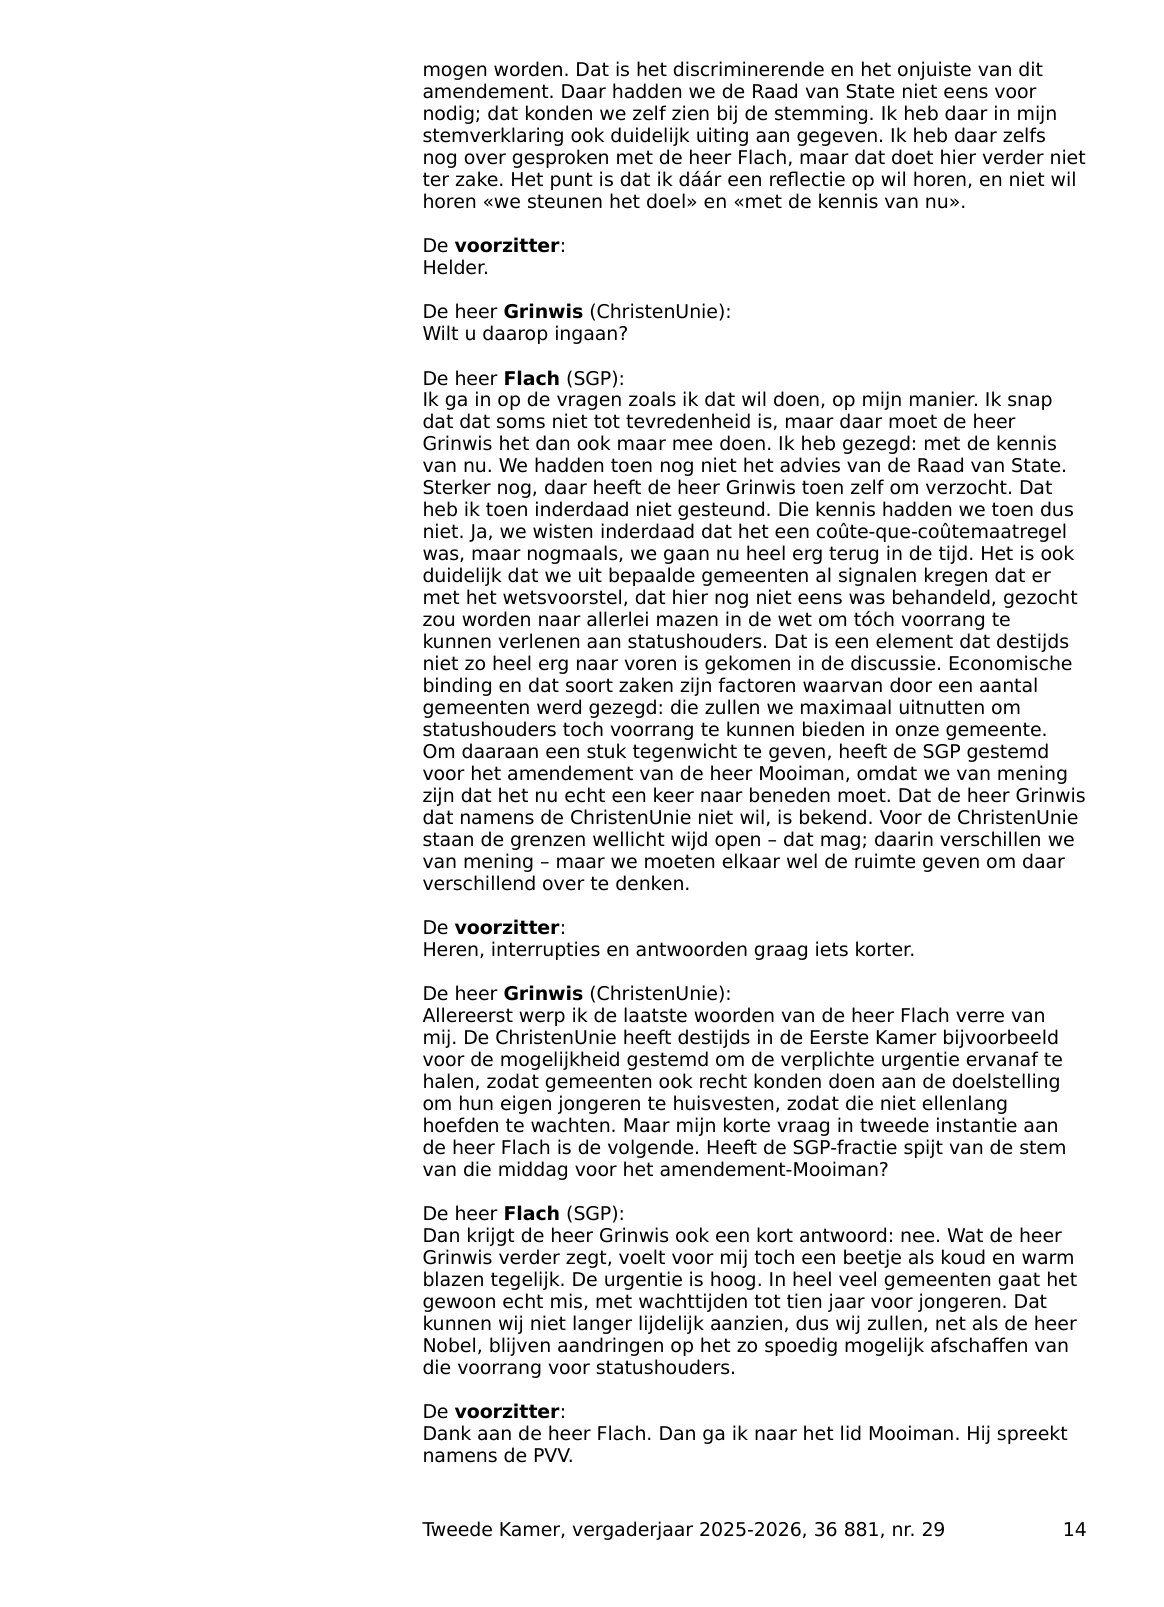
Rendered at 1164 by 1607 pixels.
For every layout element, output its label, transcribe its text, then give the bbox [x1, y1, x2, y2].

text Dan krijgt de heer Grinwis ook een kort antwoord: nee. Wat de heer Grinwis verder zegt, voelt voor mij toch een beetje als koud en warm blazen tegelijk. De urgentie is hoog. In heel veel gemeenten gaat het gewoon echt mis, met wachttijden tot tien jaar voor jongeren. Dat kunnen wij niet langer lijdelijk aanzien, dus wij zullen, net als de heer Nobel, blijven aandringen op het zo spoedig mogelijk afschaffen van die voorrang voor statushouders. [422, 1225, 1087, 1379]
text De voorzitter: [422, 235, 1087, 257]
text De voorzitter: [422, 1401, 1087, 1423]
text Dank aan de heer Flach. Dan ga ik naar het lid Mooiman. Hij spreekt namens de PVV. [422, 1423, 1087, 1467]
text Wilt u daarop ingaan? [422, 323, 1087, 345]
text mogen worden. Dat is het discriminerende en het onjuiste van dit amendement. Daar hadden we de Raad van State niet eens voor nodig; dat konden we zelf zien bij de stemming. Ik heb daar in mijn stemverklaring ook duidelijk uiting aan gegeven. Ik heb daar zelfs nog over gesproken met de heer Flach, maar dat doet hier verder niet ter zake. Het punt is dat ik dáár een reflectie op wil horen, en niet wil horen «we steunen het doel» en «met de kennis van nu». [422, 59, 1087, 213]
text Ik ga in op de vragen zoals ik dat wil doen, op mijn manier. Ik snap dat dat soms niet tot tevredenheid is, maar daar moet de heer Grinwis het dan ook maar mee doen. Ik heb gezegd: met de kennis van nu. We hadden toen nog niet het advies van de Raad van State. Sterker nog, daar heeft de heer Grinwis toen zelf om verzocht. Dat heb ik toen inderdaad niet gesteund. Die kennis hadden we toen dus niet. Ja, we wisten inderdaad dat het een coûte-que-coûtemaatregel was, maar nogmaals, we gaan nu heel erg terug in de tijd. Het is ook duidelijk dat we uit bepaalde gemeenten al signalen kregen dat er met het wetsvoorstel, dat hier nog niet eens was behandeld, gezocht zou worden naar allerlei mazen in de wet om tóch voorrang te kunnen verlenen aan statushouders. Dat is een element dat destijds niet zo heel erg naar voren is gekomen in de discussie. Economische binding en dat soort zaken zijn factoren waarvan door een aantal gemeenten werd gezegd: die zullen we maximaal uitnutten om statushouders toch voorrang te kunnen bieden in onze gemeente. Om daaraan een stuk tegenwicht te geven, heeft de SGP gestemd voor het amendement van de heer Mooiman, omdat we van mening zijn dat het nu echt een keer naar beneden moet. Dat de heer Grinwis dat namens de ChristenUnie niet wil, is bekend. Voor de ChristenUnie staan de grenzen wellicht wijd open – dat mag; daarin verschillen we van mening – maar we moeten elkaar wel de ruimte geven om daar verschillend over te denken. [422, 389, 1087, 895]
text De voorzitter: [422, 917, 1087, 939]
text Allereerst werp ik de laatste woorden van de heer Flach verre van mij. De ChristenUnie heeft destijds in de Eerste Kamer bijvoorbeeld voor de mogelijkheid gestemd om de verplichte urgentie ervanaf te halen, zodat gemeenten ook recht konden doen aan de doelstelling om hun eigen jongeren te huisvesten, zodat die niet ellenlang hoefden te wachten. Maar mijn korte vraag in tweede instantie aan de heer Flach is de volgende. Heeft de SGP-fractie spijt van de stem van die middag voor het amendement-Mooiman? [422, 1005, 1087, 1181]
text De heer Grinwis (ChristenUnie): [422, 983, 1087, 1005]
text De heer Grinwis (ChristenUnie): [422, 301, 1087, 323]
text Helder. [422, 257, 1087, 279]
text De heer Flach (SGP): [422, 367, 1087, 389]
text Heren, interrupties en antwoorden graag iets korter. [422, 939, 1087, 961]
text De heer Flach (SGP): [422, 1203, 1087, 1225]
